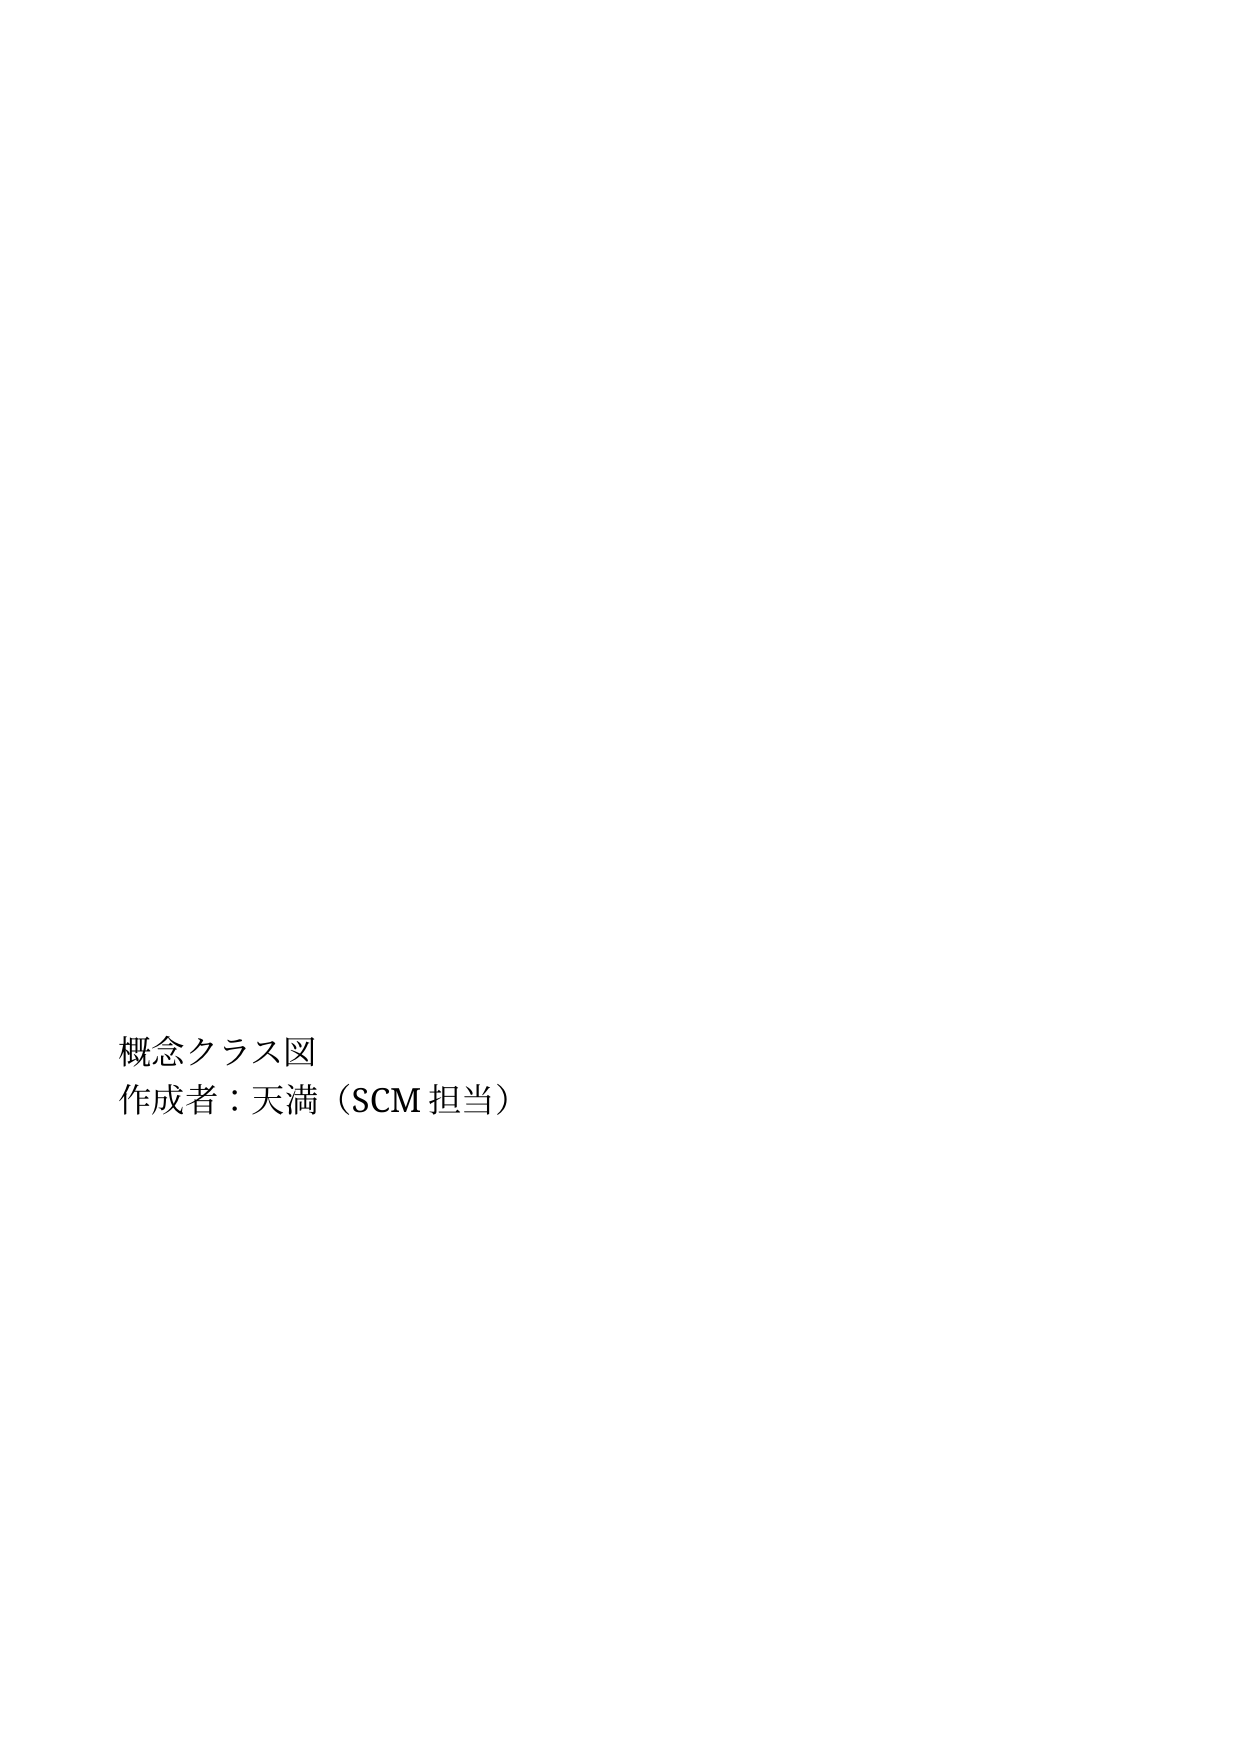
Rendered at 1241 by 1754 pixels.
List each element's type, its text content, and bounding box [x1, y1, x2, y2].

text 作成者：天満（SCM担当） [118, 1074, 1122, 1122]
text 概念クラス図 [118, 1026, 1122, 1074]
